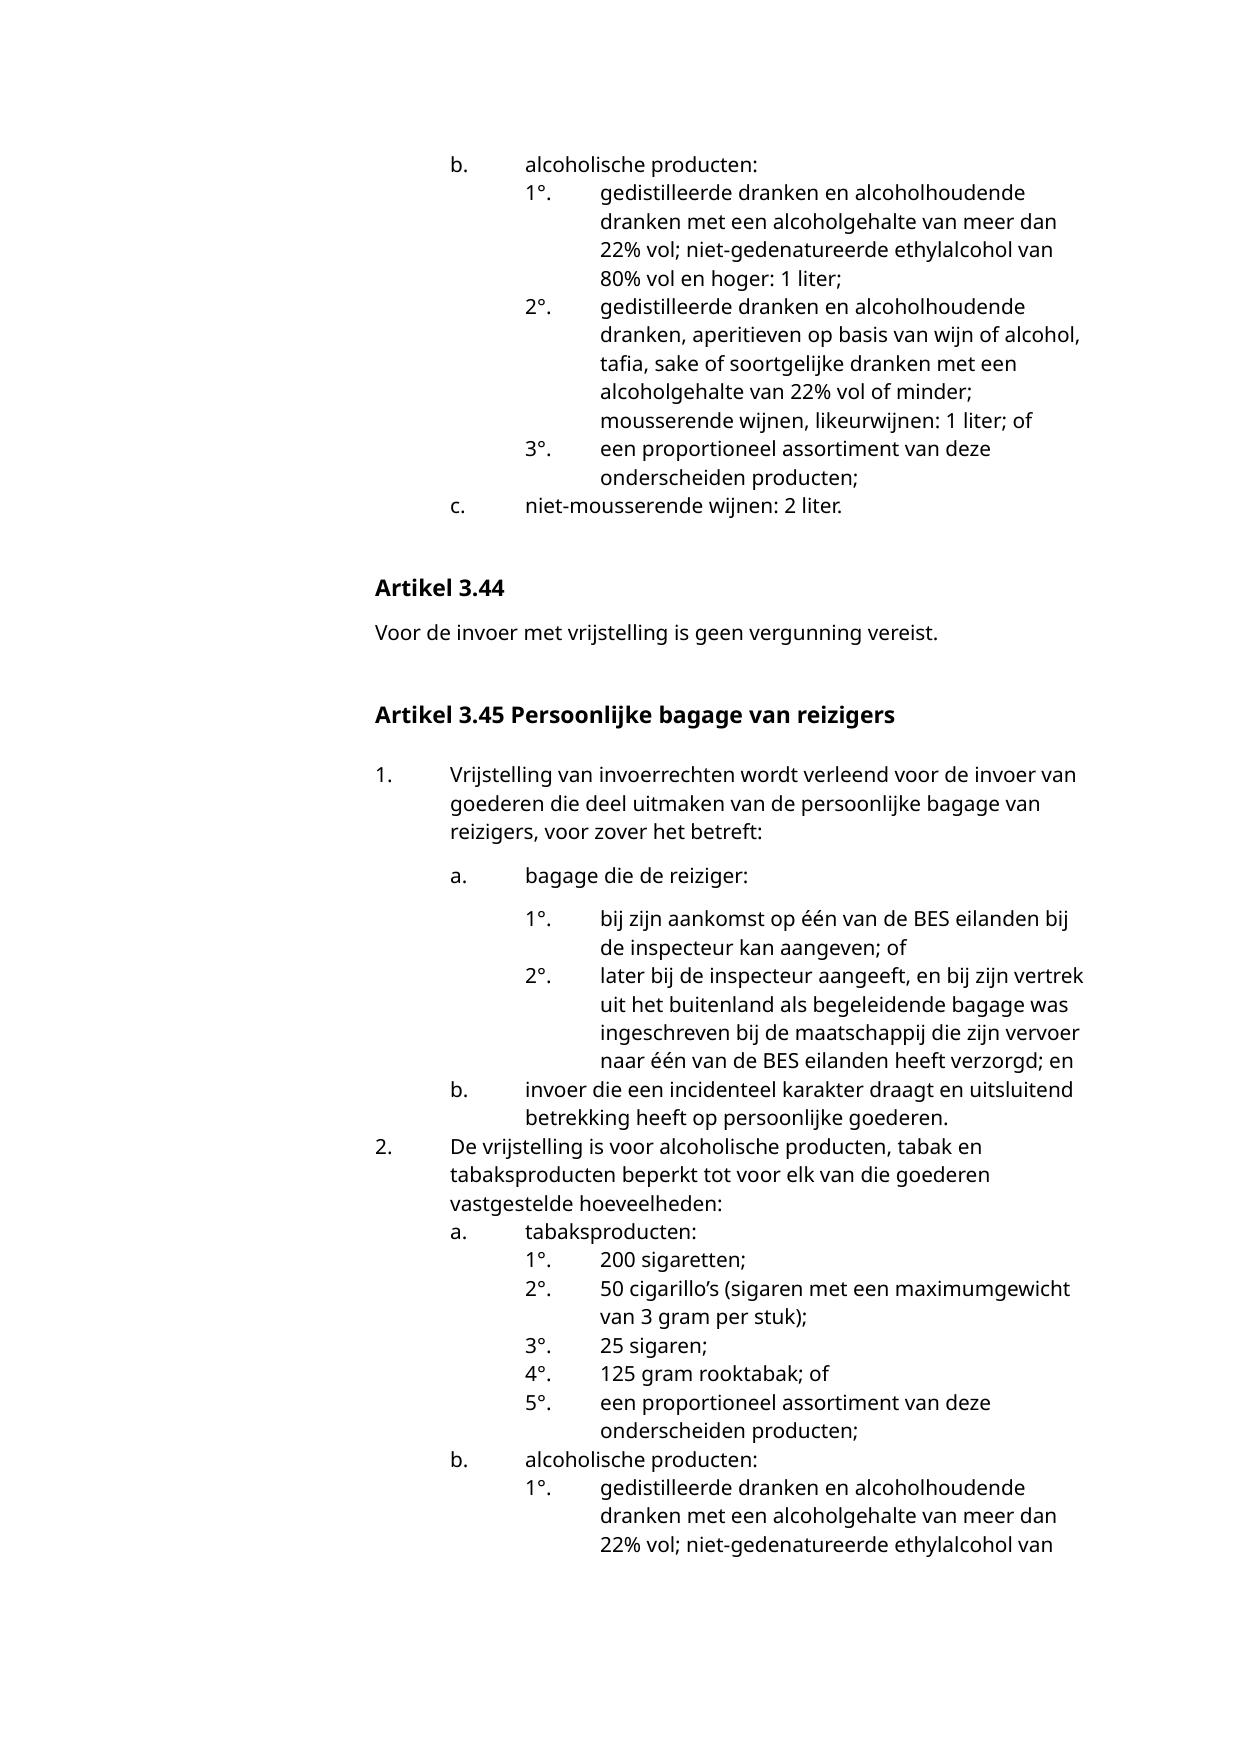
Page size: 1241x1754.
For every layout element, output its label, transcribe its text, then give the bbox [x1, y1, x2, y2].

list gedistilleerde dranken en alcoholhoudende dranken, aperitieven op basis van wijn of alcohol, tafia, sake of soortgelijke dranken met een alcoholgehalte van 22% vol of minder; mousserende wijnen, likeurwijnen: 1 liter; of [525, 292, 1090, 434]
list later bij de inspecteur aangeeft, en bij zijn vertrek uit het buitenland als begeleidende bagage was ingeschreven bij de maatschappij die zijn vervoer naar één van de BES eilanden heeft verzorgd; en [525, 961, 1090, 1075]
text Voor de invoer met vrijstelling is geen vergunning vereist. [375, 618, 1090, 647]
list gedistilleerde dranken en alcoholhoudende dranken met een alcoholgehalte van meer dan 22% vol; niet-gedenatureerde ethylalcohol van 80% vol en hoger: 1 liter; [525, 178, 1090, 292]
list 125 gram rooktabak; of [525, 1359, 1090, 1388]
list een proportioneel assortiment van deze onderscheiden producten; [525, 1388, 1090, 1445]
list gedistilleerde dranken en alcoholhoudende dranken met een alcoholgehalte van meer dan 22% vol; niet-gedenatureerde ethylalcohol van [525, 1473, 1090, 1558]
list De vrijstelling is voor alcoholische producten, tabak en tabaksproducten beperkt tot voor elk van die goederen vastgestelde hoeveelheden: [375, 1132, 1090, 1217]
list tabaksproducten: [450, 1217, 1090, 1246]
list alcoholische producten: [450, 1445, 1090, 1473]
list 50 cigarillo’s (sigaren met een maximumgewicht van 3 gram per stuk); [525, 1274, 1090, 1331]
subtitle Artikel 3.44 [375, 572, 1090, 603]
list invoer die een incidenteel karakter draagt en uitsluitend betrekking heeft op persoonlijke goederen. [450, 1075, 1090, 1132]
list alcoholische producten: [450, 150, 1090, 178]
list bagage die de reiziger: [450, 861, 1090, 889]
list 200 sigaretten; [525, 1246, 1090, 1274]
list een proportioneel assortiment van deze onderscheiden producten; [525, 434, 1090, 491]
subtitle Artikel 3.45 Persoonlijke bagage van reizigers [375, 699, 1090, 731]
list niet-mousserende wijnen: 2 liter. [450, 491, 1090, 520]
list Vrijstelling van invoerrechten wordt verleend voor de invoer van goederen die deel uitmaken van de persoonlijke bagage van reizigers, voor zover het betreft: [375, 761, 1090, 846]
list bij zijn aankomst op één van de BES eilanden bij de inspecteur kan aangeven; of [525, 904, 1090, 961]
list 25 sigaren; [525, 1331, 1090, 1359]
